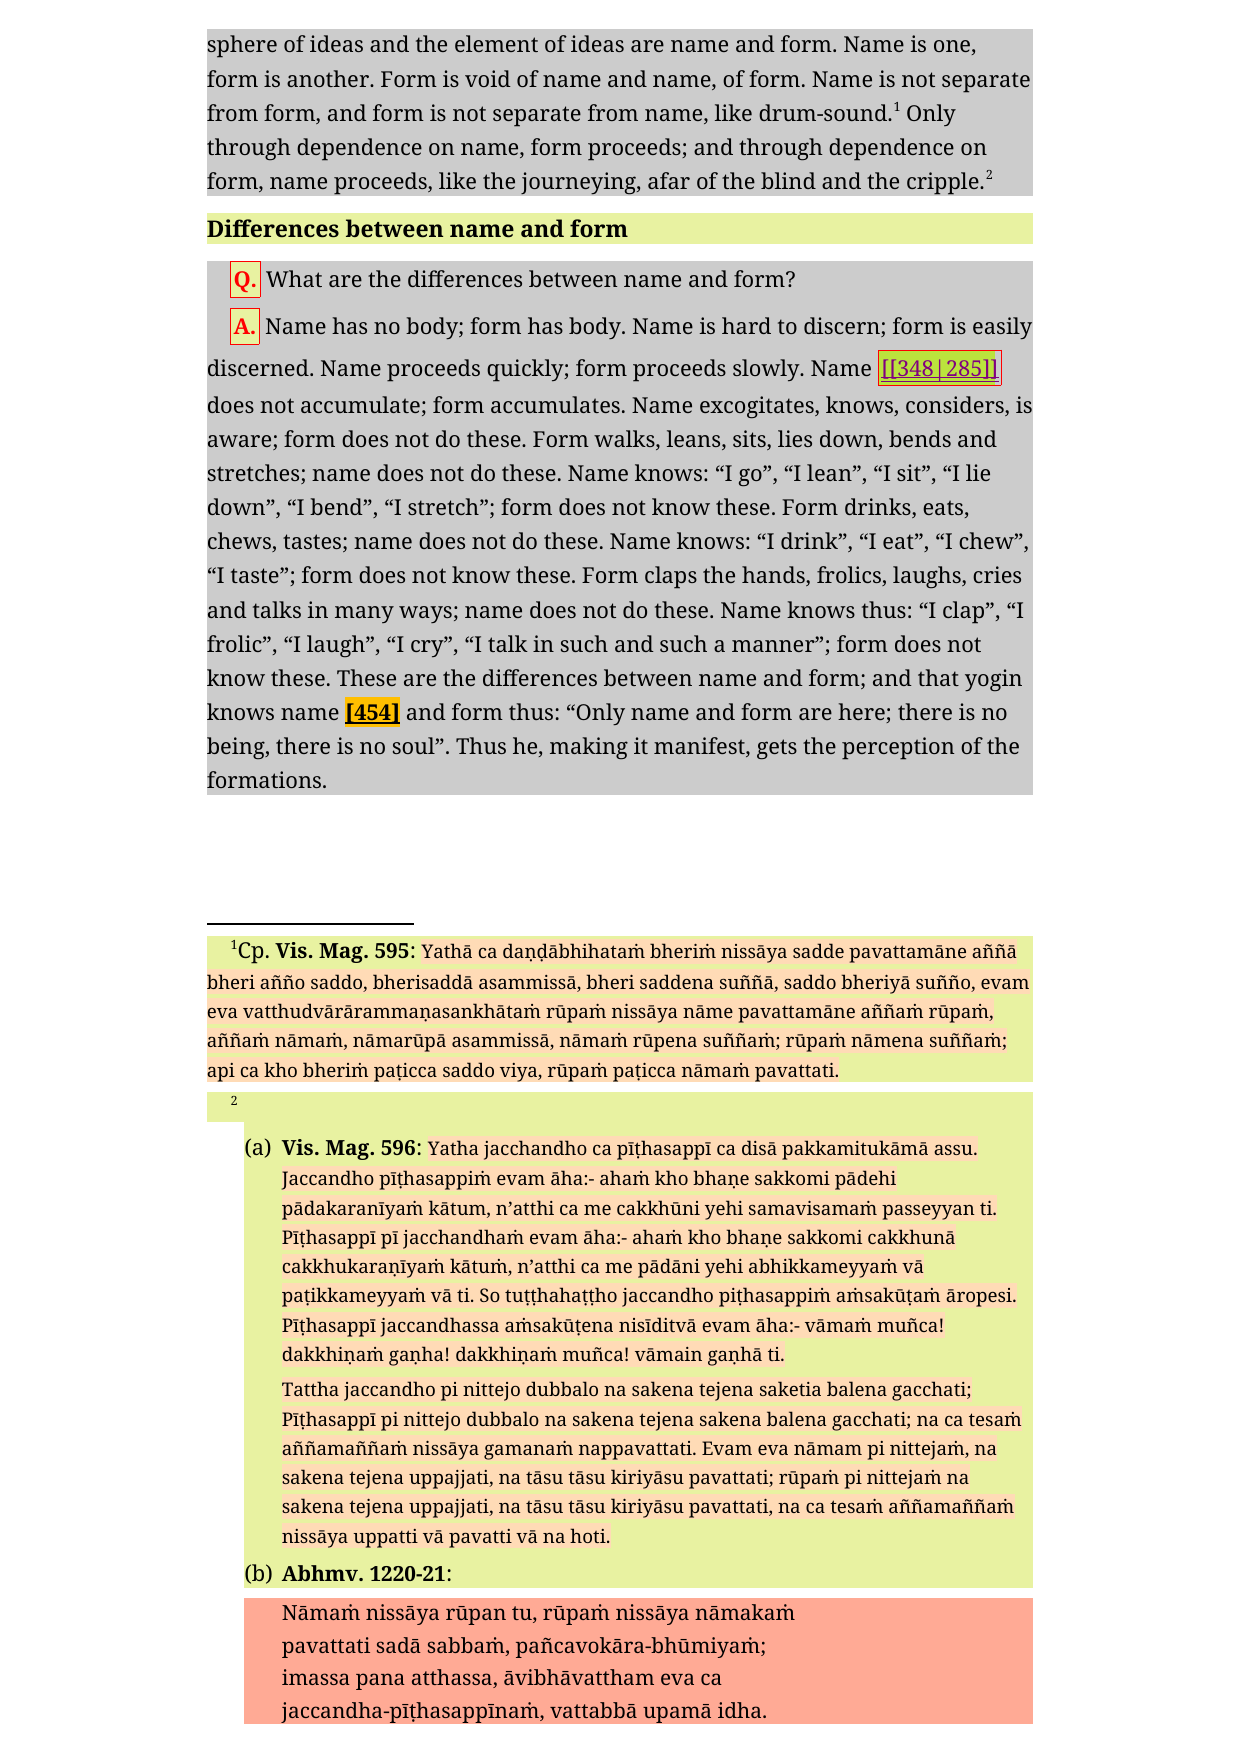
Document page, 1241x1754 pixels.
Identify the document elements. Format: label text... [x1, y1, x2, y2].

list Nāmaṁ nissāya rūpan tu, rūpaṁ nissāya nāmakaṁ pavattati sadā sabbaṁ, pañcavokāra-bhūmiyaṁ; imassa pana atthassa, āvibhāvattham eva ca jaccandha-pīṭhasappīnaṁ, vattabbā upamā idha. [244, 1598, 1033, 1724]
text Cp. Vis. Mag. 595: Yathā ca daṇḍābhihataṁ bheriṁ nissāya sadde pavattamāne aññā bheri añño saddo, bherisaddā asammissā, bheri saddena suññā, saddo bheriyā suñño, evam eva vatthudvārārammaṇasankhātaṁ rūpaṁ nissāya nāme pavattamāne aññaṁ rūpaṁ, aññaṁ nāmaṁ, nāmarūpā asammissā, nāmaṁ rūpena suññaṁ; rūpaṁ nāmena suññaṁ; api ca kho bheriṁ paṭicca saddo viya, rūpaṁ paṭicca nāmaṁ pavattati. [207, 936, 1033, 1082]
list Tattha jaccandho pi nittejo dubbalo na sakena tejena saketia balena gacchati; Pīṭhasappī pi nittejo dubbalo na sakena tejena sakena balena gacchati; na ca tesaṁ aññamaññaṁ nissāya gamanaṁ nappavattati. Evam eva nāmam pi nittejaṁ, na sakena tejena uppajjati, na tāsu tāsu kiriyāsu pavattati; rūpaṁ pi nittejaṁ na sakena tejena uppajjati, na tāsu tāsu kiriyāsu pavattati, na ca tesaṁ aññamaññaṁ nissāya uppatti vā pavatti vā na hoti. [244, 1377, 1033, 1548]
list Vis. Mag. 596: Yatha jacchandho ca pīṭhasappī ca disā pakkamitukāmā assu. Jaccandho pīṭhasappiṁ evam āha:- ahaṁ kho bhaṇe sakkomi pādehi pādakaranīyaṁ kātum, n’atthi ca me cakkhūni yehi samavisamaṁ passeyyan ti. Pīṭhasappī pī jacchandhaṁ evam āha:- ahaṁ kho bhaṇe sakkomi cakkhunā cakkhukaraṇīyaṁ kātuṁ, n’atthi ca me pādāni yehi abhikkameyyaṁ vā paṭikkameyyaṁ vā ti. So tuṭṭhahaṭṭho jaccandho piṭhasappiṁ aṁsakūṭaṁ āropesi. Pīṭhasappī jaccandhassa aṁsakūṭena nisīditvā evam āha:- vāmaṁ muñca! dakkhiṇaṁ gaṇha! dakkhiṇaṁ muñca! vāmain gaṇhā ti. [244, 1132, 1033, 1367]
text sphere of ideas and the element of ideas are name and form. Name is one, form is another. Form is void of name and name, of form. Name is not separate from form, and form is not separate from name, like drum-sound. Only through dependence on name, form proceeds; and through dependence on form, name proceeds, like the journeying, afar of the blind and the cripple. [207, 29, 1033, 196]
text Q. What are the differences between name and form? [261, 261, 1033, 297]
text A. Name has no body; form has body. Name is hard to discern; form is easily discerned. Name proceeds quickly; form proceeds slowly. Name [[348|285]] does not accumulate; form accumulates. Name excogitates, knows, considers, is aware; form does not do these. Form walks, leans, sits, lies down, bends and stretches; name does not do these. Name knows: “I go”, “I lean”, “I sit”, “I lie down”, “I bend”, “I stretch”; form does not know these. Form drinks, eats, chews, tastes; name does not do these. Name knows: “I drink”, “I eat”, “I chew”, “I taste”; form does not know these. Form claps the hands, frolics, laughs, cries and talks in many ways; name does not do these. Name knows thus: “I clap”, “I frolic”, “I laugh”, “I cry”, “I talk in such and such a manner”; form does not know these. These are the differences between name and form; and that yogin knows name [454] and form thus: “Only name and form are here; there is no being, there is no soul”. Thus he, making it manifest, gets the perception of the formations. [207, 308, 1033, 795]
subtitle Differences between name and form [207, 213, 1033, 244]
list Abhmv. 1220-21: [244, 1558, 1033, 1588]
